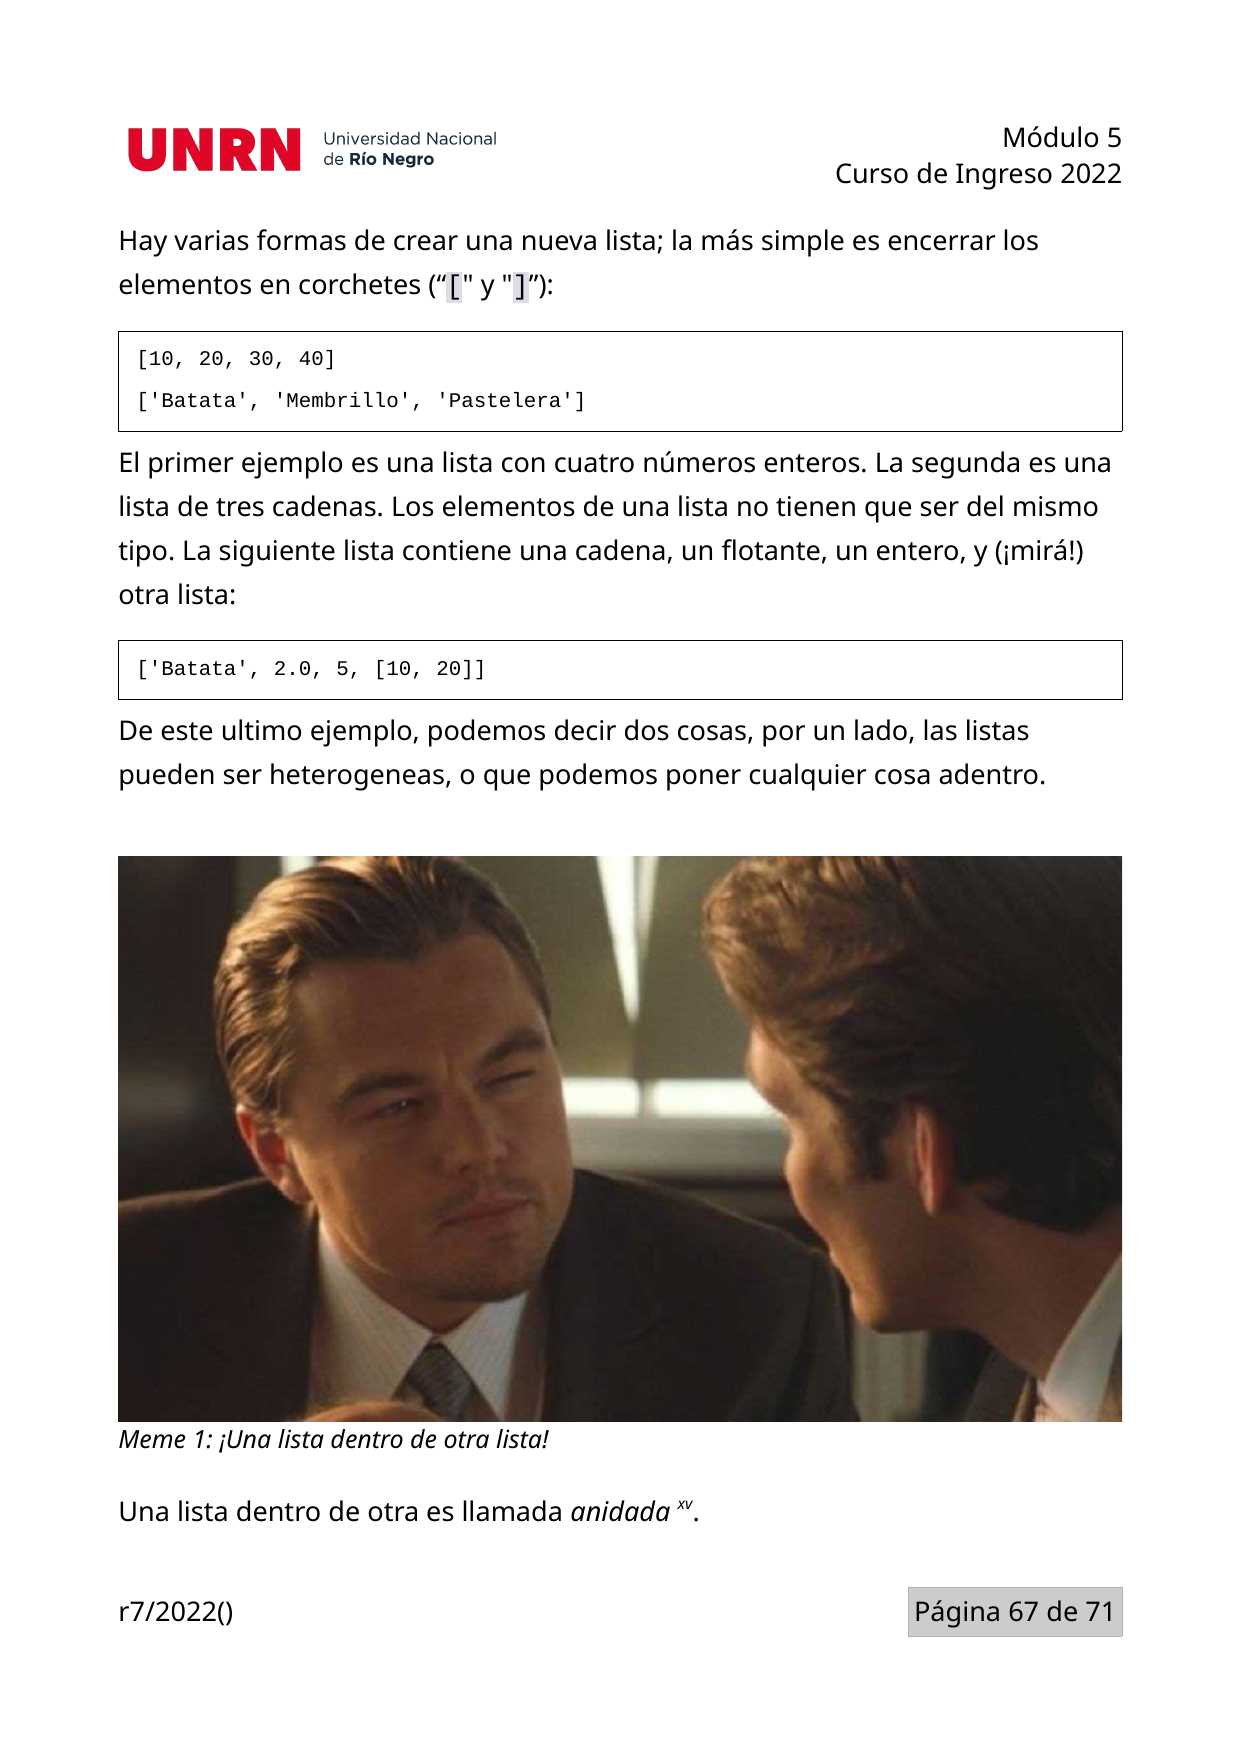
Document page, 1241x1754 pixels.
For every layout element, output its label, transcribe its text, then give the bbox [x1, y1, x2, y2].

text El primer ejemplo es una lista con cuatro números enteros. La segunda es una lista de tres cadenas. Los elementos de una lista no tienen que ser del mismo tipo. La siguiente lista contiene una cadena, un flotante, un entero, y (¡mirá!) otra lista: [118, 443, 1122, 612]
text [10, 20, 30, 40] [119, 332, 1122, 372]
text Una lista dentro de otra es llamada anidada . [118, 1456, 1122, 1529]
text De este ultimo ejemplo, podemos decir dos cosas, por un lado, las listas pueden ser heterogeneas, o que podemos poner cualquier cosa adentro. [118, 711, 1122, 792]
text Meme 1: ¡Una lista dentro de otra lista! [118, 1422, 1122, 1456]
text ['Batata', 2.0, 5, [10, 20]] [119, 641, 1122, 699]
text [118, 814, 1122, 856]
picture [118, 118, 505, 180]
text Hay varias formas de crear una nueva lista; la más simple es encerrar los elementos en corchetes (“[" y "]”): [118, 221, 1122, 303]
picture [118, 856, 1123, 1422]
text ['Batata', 'Membrillo', 'Pastelera'] [119, 372, 1122, 431]
